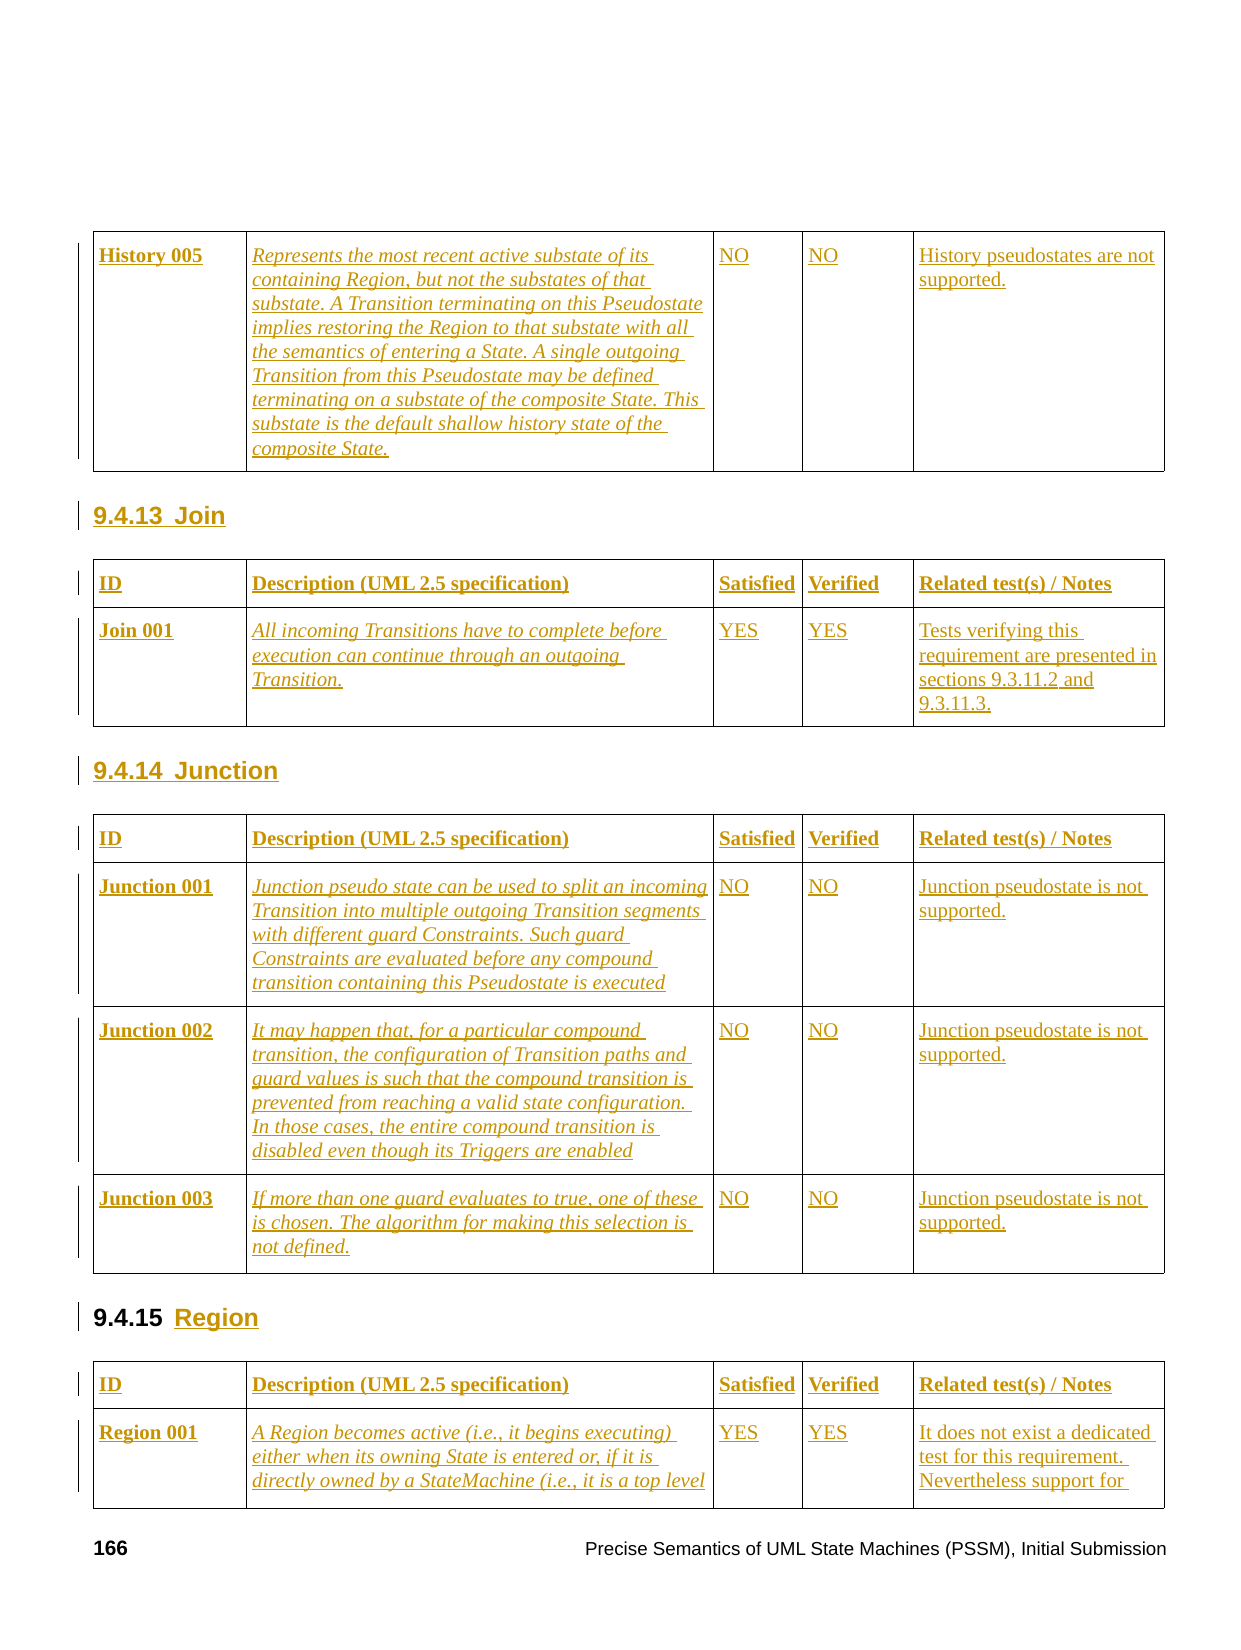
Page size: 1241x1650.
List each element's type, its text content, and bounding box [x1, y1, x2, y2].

table_cell History 005 [94, 232, 246, 471]
table_cell Junction pseudo state can be used to split an incoming Transition into multiple outgoing Transition segments with different guard Constraints. Such guard Constraints are evaluated before any compound transition containing this Pseudostate is executed [247, 863, 713, 1006]
table_cell History pseudostates are not supported. [914, 232, 1164, 471]
table_header Verified [803, 1362, 913, 1408]
subtitle Junction [93, 756, 1164, 785]
table_header Related test(s) / Notes [914, 560, 1164, 607]
table_header Description (UML 2.5 specification) [247, 560, 713, 607]
table_cell NO [803, 863, 913, 1006]
table_cell NO [714, 1007, 802, 1174]
subtitle Join [93, 501, 1164, 530]
table_cell Junction pseudostate is not supported. [914, 863, 1164, 1006]
table_cell Junction 002 [94, 1007, 246, 1174]
subtitle Region [93, 1302, 1164, 1331]
table_cell Junction 001 [94, 863, 246, 1006]
table_cell NO [714, 1175, 802, 1273]
table_cell NO [803, 1175, 913, 1273]
table_cell YES [714, 1409, 802, 1507]
table_cell All incoming Transitions have to complete before execution can continue through an outgoing Transition. [247, 608, 713, 726]
table_cell Junction pseudostate is not supported. [914, 1007, 1164, 1174]
table_header Satisfied [714, 560, 802, 607]
table_cell Join 001 [94, 608, 246, 726]
table_cell NO [803, 232, 913, 471]
table_cell A Region becomes active (i.e., it begins executing) either when its owning State is entered or, if it is directly owned by a StateMachine (i.e., it is a top level [247, 1409, 713, 1507]
table_cell If more than one guard evaluates to true, one of these is chosen. The algorithm for making this selection is not defined. [247, 1175, 713, 1273]
table_cell NO [714, 863, 802, 1006]
table_cell Junction 003 [94, 1175, 246, 1273]
table_cell It may happen that, for a particular compound transition, the configuration of Transition paths and guard values is such that the compound transition is prevented from reaching a valid state configuration. In those cases, the entire compound transition is disabled even though its Triggers are enabled [247, 1007, 713, 1174]
table_header Verified [803, 560, 913, 607]
table_header Related test(s) / Notes [914, 815, 1164, 862]
table_cell It does not exist a dedicated test for this requirement. Nevertheless support for [914, 1409, 1164, 1507]
table_header Satisfied [714, 815, 802, 862]
table_cell YES [803, 1409, 913, 1507]
table_header ID [94, 1362, 246, 1408]
table_header ID [94, 560, 246, 607]
table_header Satisfied [714, 1362, 802, 1408]
table_cell Represents the most recent active substate of its containing Region, but not the substates of that substate. A Transition terminating on this Pseudostate implies restoring the Region to that substate with all the semantics of entering a State. A single outgoing Transition from this Pseudostate may be defined terminating on a substate of the composite State. This substate is the default shallow history state of the composite State. [247, 232, 713, 471]
table_cell Tests verifying this requirement are presented in sections 9.3.11.2 and 9.3.11.3. [914, 608, 1164, 726]
table_cell NO [803, 1007, 913, 1174]
table_header Description (UML 2.5 specification) [247, 1362, 713, 1408]
table_header ID [94, 815, 246, 862]
table_cell YES [803, 608, 913, 726]
table_cell Junction pseudostate is not supported. [914, 1175, 1164, 1273]
table_cell Region 001 [94, 1409, 246, 1507]
table_cell YES [714, 608, 802, 726]
table_header Verified [803, 815, 913, 862]
table_header Related test(s) / Notes [914, 1362, 1164, 1408]
table_cell NO [714, 232, 802, 471]
table_header Description (UML 2.5 specification) [247, 815, 713, 862]
